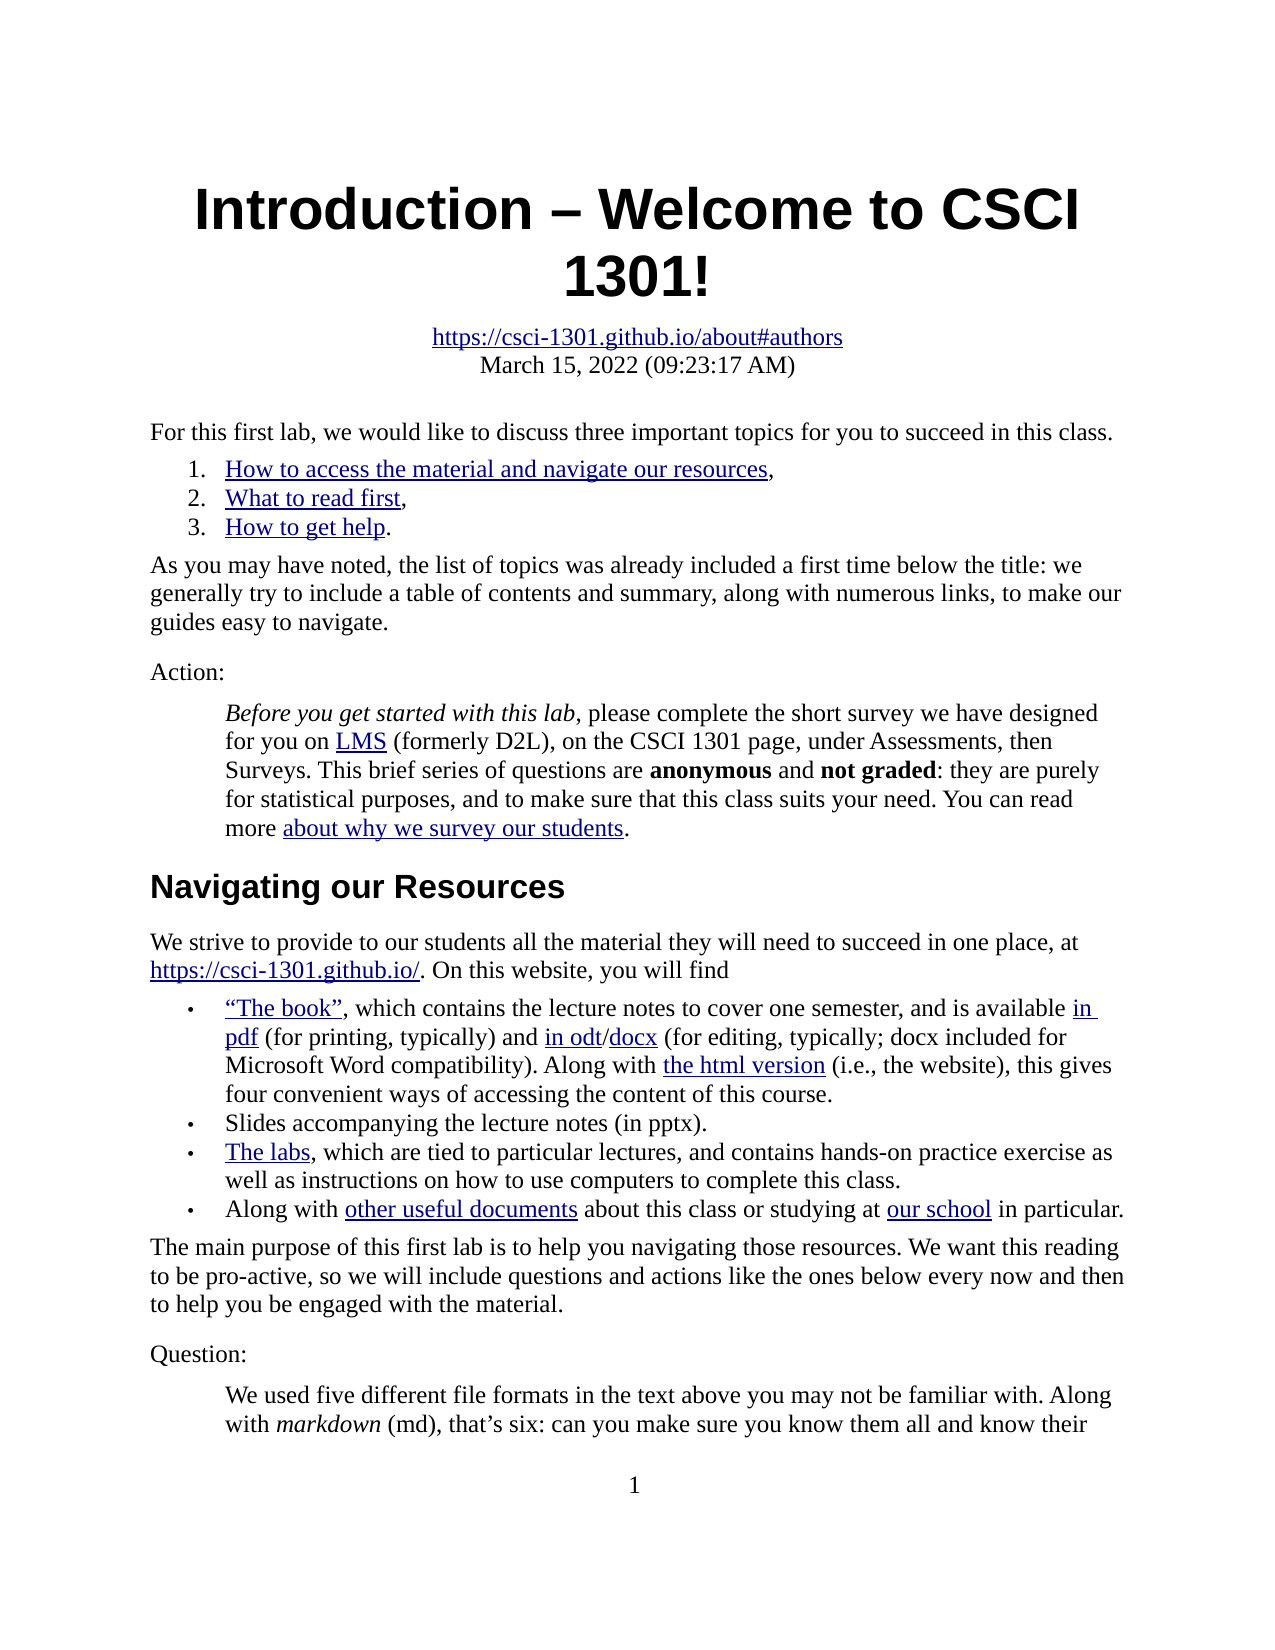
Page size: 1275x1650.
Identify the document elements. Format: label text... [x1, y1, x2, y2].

subtitle Navigating our Resources [150, 866, 1125, 905]
list How to access the material and navigate our resources, [187, 454, 1125, 483]
list Along with other useful documents about this class or studying at our school in particular. [187, 1194, 1125, 1223]
text We used five different file formats in the text above you may not be familiar with. Along with markdown (md), that’s six: can you make sure you know them all and know their [225, 1380, 1125, 1437]
text As you may have noted, the list of topics was already included a first time below the title: we generally try to include a table of contents and summary, along with numerous links, to make our guides easy to navigate. [150, 550, 1125, 636]
text For this first lab, we would like to discuss three important topics for you to succeed in this class. [150, 417, 1125, 446]
text We strive to provide to our students all the material they will need to succeed in one place, at https://csci-1301.github.io/. On this website, you will find [150, 927, 1125, 984]
text Before you get started with this lab, please complete the short survey we have designed for you on LMS (formerly D2L), on the CSCI 1301 page, under Assessments, then Surveys. This brief series of questions are anonymous and not graded: they are purely for statistical purposes, and to make sure that this class suits your need. You can read more about why we survey our students. [225, 698, 1125, 841]
title Introduction – Welcome to CSCI 1301! [150, 175, 1125, 309]
list Slides accompanying the lecture notes (in pptx). [187, 1108, 1125, 1137]
list “The book”, which contains the lecture notes to cover one semester, and is available in pdf (for printing, typically) and in odt/docx (for editing, typically; docx included for Microsoft Word compatibility). Along with the html version (i.e., the website), this gives four convenient ways of accessing the content of this course. [187, 993, 1125, 1108]
text Question: [150, 1339, 1125, 1368]
list The labs, which are tied to particular lectures, and contains hands-on practice exercise as well as instructions on how to use computers to complete this class. [187, 1137, 1125, 1194]
list What to read first, [187, 483, 1125, 512]
text The main purpose of this first lab is to help you navigating those resources. We want this reading to be pro-active, so we will include questions and actions like the ones below every now and then to help you be engaged with the material. [150, 1232, 1125, 1318]
text Action: [150, 657, 1125, 686]
list How to get help. [187, 512, 1125, 541]
text March 15, 2022 (09:23:17 AM) [150, 350, 1125, 379]
text https://csci-1301.github.io/about#authors [150, 322, 1125, 350]
